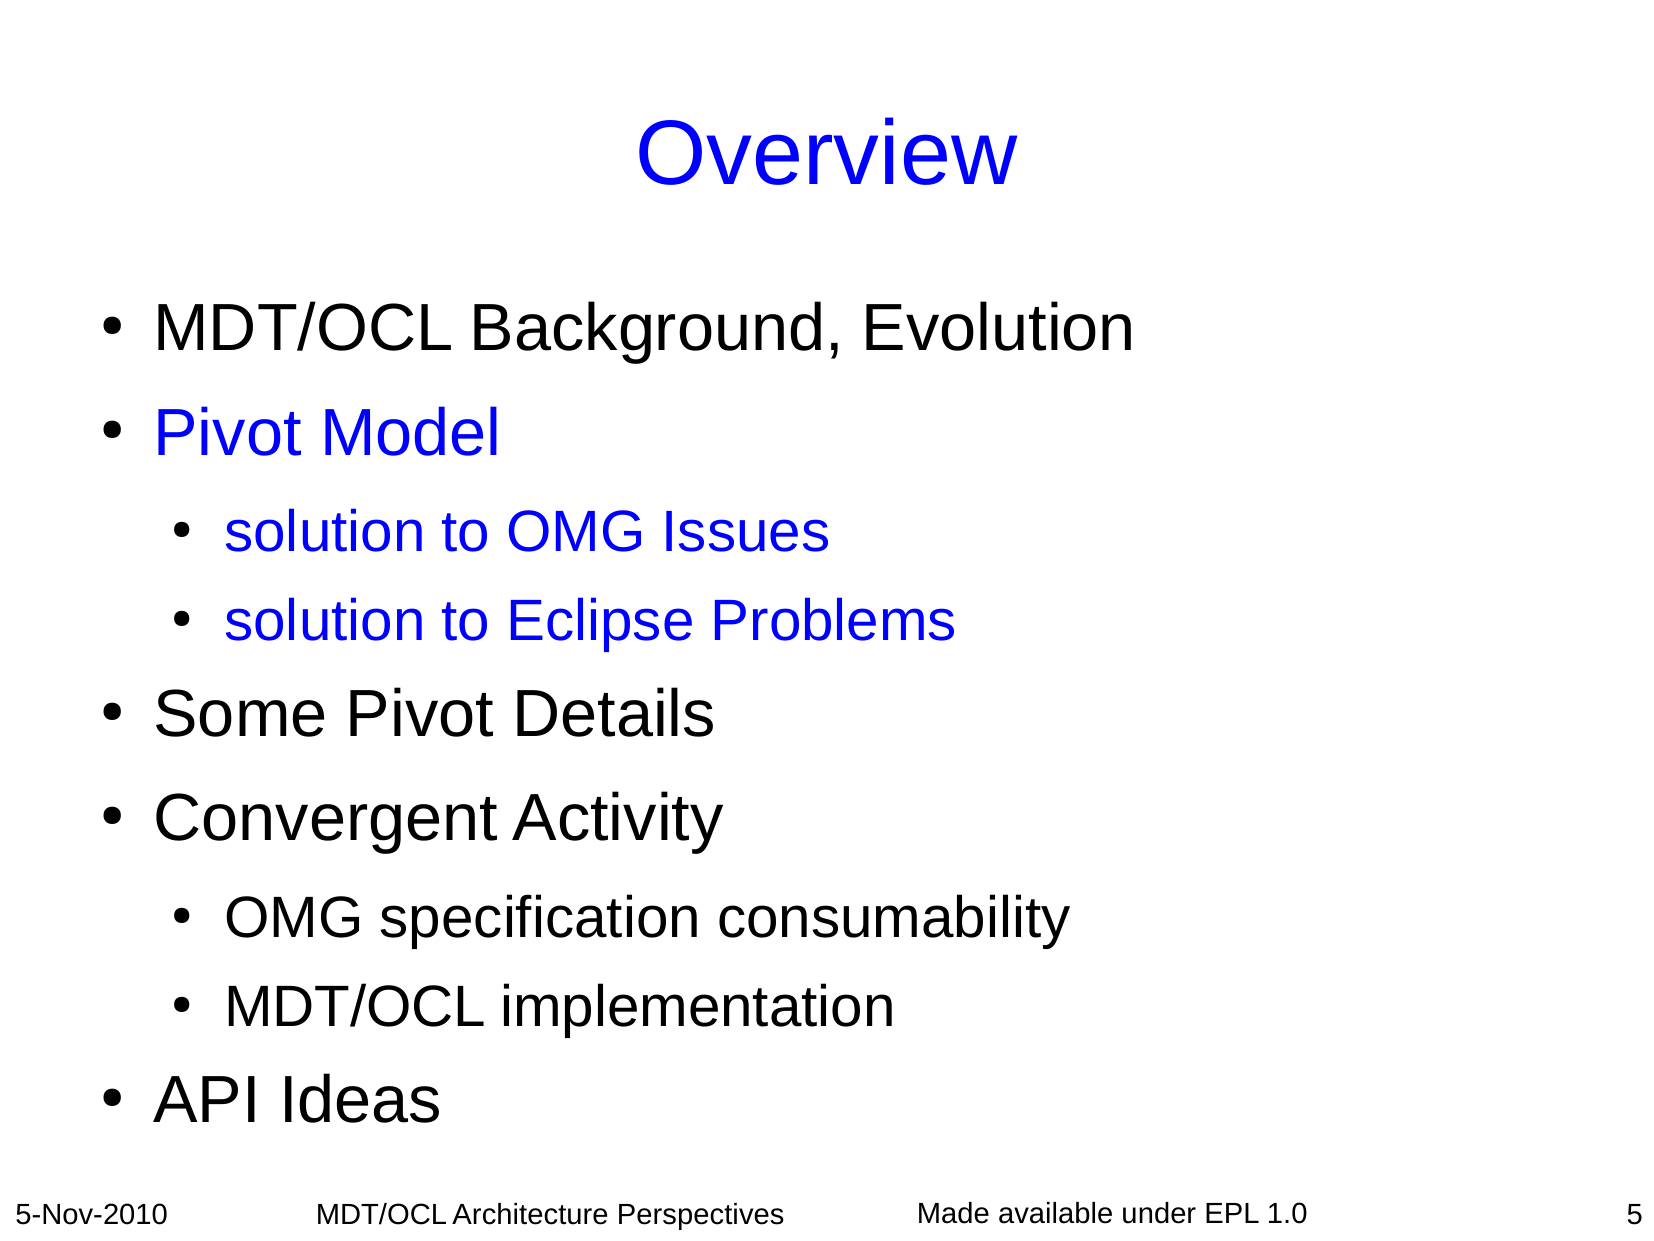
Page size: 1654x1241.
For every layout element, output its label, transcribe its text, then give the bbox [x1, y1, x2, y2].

title Overview [82, 49, 1571, 257]
list MDT/OCL Background, Evolution Pivot Model solution to OMG Issues solution to Eclipse Problems Some Pivot Details Convergent Activity OMG specification consumability MDT/OCL implementation API Ideas [82, 290, 1571, 1136]
